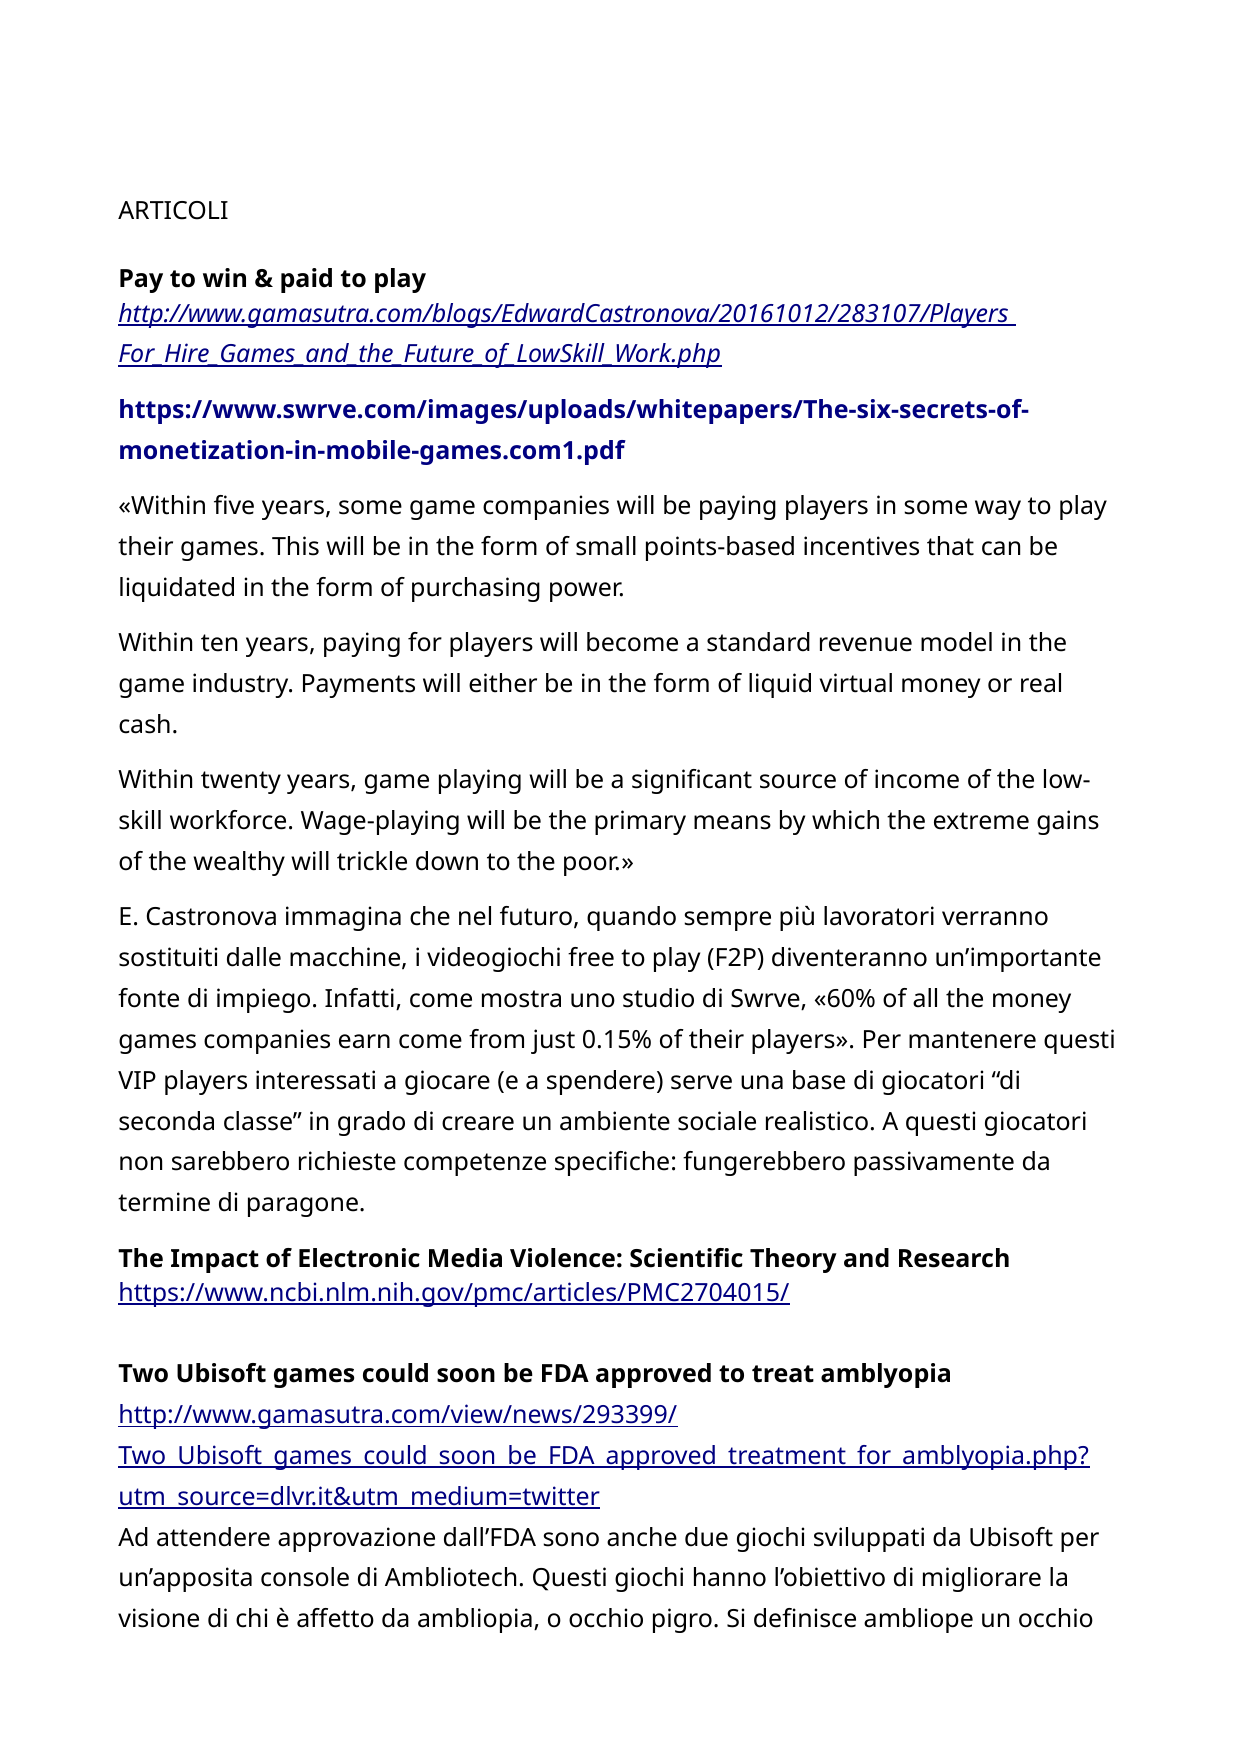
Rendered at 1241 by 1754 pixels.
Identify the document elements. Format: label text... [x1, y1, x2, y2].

text http://www.gamasutra.com/view/news/293399/Two_Ubisoft_games_could_soon_be_FDA_approved_treatment_for_amblyopia.php?utm_source=dlvr.it&utm_medium=twitter [118, 1397, 1122, 1512]
text https://www.swrve.com/images/uploads/whitepapers/The-six-secrets-of-monetization-in-mobile-games.com1.pdf [118, 391, 1122, 466]
text Within twenty years, game playing will be a significant source of income of the low-skill workforce. Wage-playing will be the primary means by which the extreme gains of the wealthy will trickle down to the poor.» [118, 762, 1122, 878]
text Ad attendere approvazione dall’FDA sono anche due giochi sviluppati da Ubisoft per un’apposita console di Ambliotech. Questi giochi hanno l’obiettivo di migliorare la visione di chi è affetto da ambliopia, o occhio pigro. Si definisce ambliope un occhio [118, 1519, 1122, 1635]
subtitle The Impact of Electronic Media Violence: Scientific Theory and Research [118, 1240, 1122, 1274]
text Within ten years, paying for players will become a standard revenue model in the game industry. Payments will either be in the form of liquid virtual money or real cash. [118, 625, 1122, 741]
text https://www.ncbi.nlm.nih.gov/pmc/articles/PMC2704015/ [118, 1274, 1122, 1308]
text ARTICOLI [118, 193, 1122, 227]
text «Within five years, some game companies will be paying players in some way to play their games. This will be in the form of small points-based incentives that can be liquidated in the form of purchasing power. [118, 488, 1122, 603]
text E. Castronova immagina che nel futuro, quando sempre più lavoratori verranno sostituiti dalle macchine, i videogiochi free to play (F2P) diventeranno un’importante fonte di impiego. Infatti, come mostra uno studio di Swrve, «60% of all the money games companies earn come from just 0.15% of their players». Per mantenere questi VIP players interessati a giocare (e a spendere) serve una base di giocatori “di seconda classe” in grado di creare un ambiente sociale realistico. A questi giocatori non sarebbero richieste competenze specifiche: fungerebbero passivamente da termine di paragone. [118, 899, 1122, 1219]
text Two Ubisoft games could soon be FDA approved to treat amblyopia [118, 1356, 1122, 1390]
text Pay to win & paid to play [118, 261, 1122, 295]
text http://www.gamasutra.com/blogs/EdwardCastronova/20161012/283107/Players For_Hire_Games_and_the_Future_of_LowSkill_Work.php [118, 295, 1122, 370]
